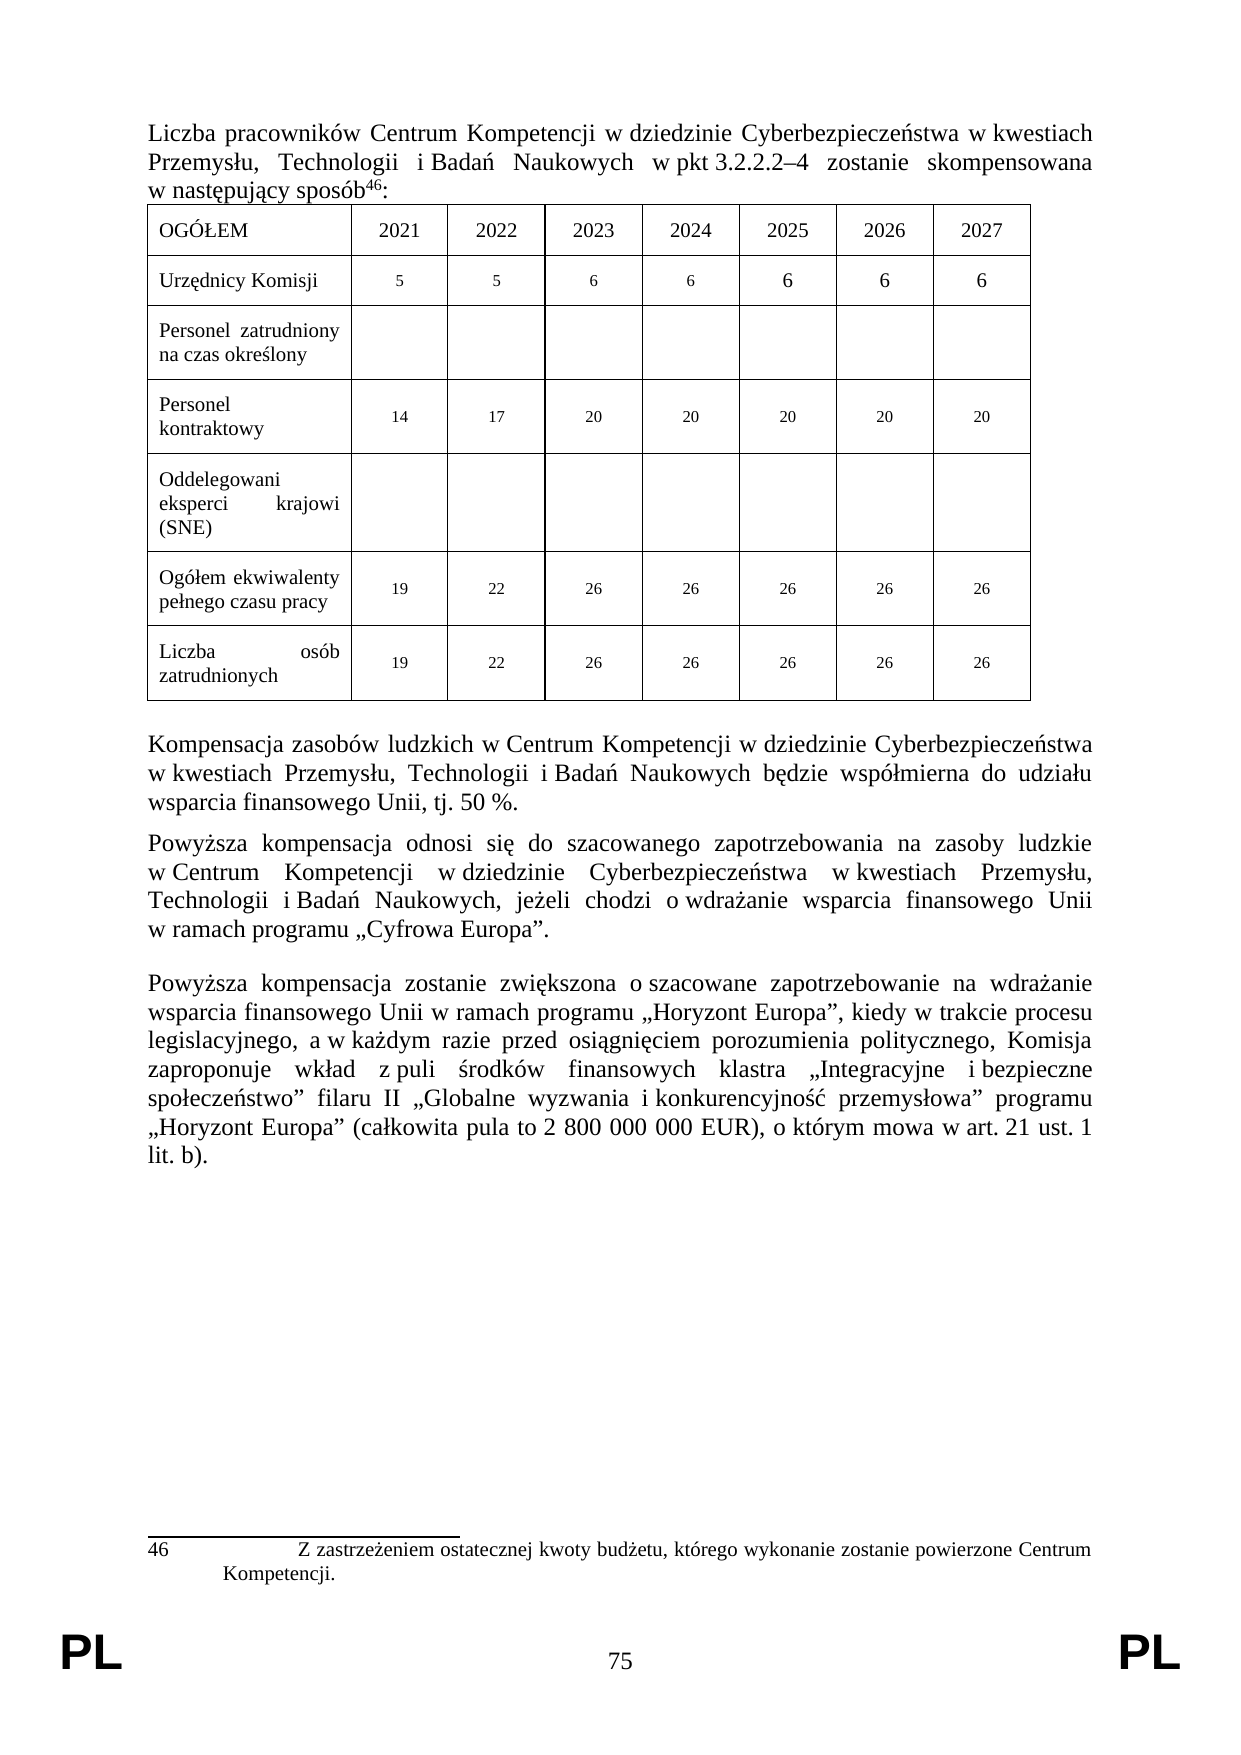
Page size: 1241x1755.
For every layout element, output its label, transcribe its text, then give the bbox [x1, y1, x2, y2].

table_cell Liczba osób zatrudnionych [148, 626, 351, 699]
table_cell [352, 454, 447, 551]
table_cell [837, 306, 933, 379]
table_cell 26 [837, 626, 933, 699]
text Powyższa kompensacja zostanie zwiększona o szacowane zapotrzebowanie na wdrażanie wsparcia finansowego Unii w ramach programu „Horyzont Europa”, kiedy w trakcie procesu legislacyjnego, a w każdym razie przed osiągnięciem porozumienia politycznego, Komisja zaproponuje wkład z puli środków finansowych klastra „Integracyjne i bezpieczne społeczeństwo” filaru II „Globalne wyzwania i konkurencyjność przemysłowa” programu „Horyzont Europa” (całkowita pula to 2 800 000 000 EUR), o którym mowa w art. 21 ust. 1 lit. b). [148, 968, 1093, 1169]
table_cell 26 [934, 626, 1030, 699]
table_cell 19 [352, 626, 447, 699]
table_cell [934, 454, 1030, 551]
table_cell 6 [934, 256, 1030, 304]
table_header OGÓŁEM [148, 205, 351, 254]
table_cell 22 [448, 552, 544, 625]
table_header 2027 [934, 205, 1030, 254]
table_cell 6 [837, 256, 933, 304]
table_cell 5 [352, 256, 447, 304]
table_cell 20 [934, 380, 1030, 453]
table_cell [837, 454, 933, 551]
table_cell 26 [740, 552, 836, 625]
table_cell 17 [448, 380, 544, 453]
table_cell Ogółem ekwiwalenty pełnego czasu pracy [148, 552, 351, 625]
table_cell 6 [740, 256, 836, 304]
table_cell 26 [546, 626, 642, 699]
table_cell 26 [643, 626, 739, 699]
text Powyższa kompensacja odnosi się do szacowanego zapotrzebowania na zasoby ludzkie w Centrum Kompetencji w dziedzinie Cyberbezpieczeństwa w kwestiach Przemysłu, Technologii i Badań Naukowych, jeżeli chodzi o wdrażanie wsparcia finansowego Unii w ramach programu „Cyfrowa Europa”. [148, 828, 1093, 943]
table_cell Oddelegowani eksperci krajowi (SNE) [148, 454, 351, 551]
text Z zastrzeżeniem ostatecznej kwoty budżetu, którego wykonanie zostanie powierzone Centrum Kompetencji. [148, 1537, 1093, 1585]
text Kompensacja zasobów ludzkich w Centrum Kompetencji w dziedzinie Cyberbezpieczeństwa w kwestiach Przemysłu, Technologii i Badań Naukowych będzie współmierna do udziału wsparcia finansowego Unii, tj. 50 %. [148, 729, 1093, 816]
table_cell [740, 306, 836, 379]
table_cell 26 [837, 552, 933, 625]
table_cell 22 [448, 626, 544, 699]
table_cell [448, 454, 544, 551]
table_cell 20 [740, 380, 836, 453]
table_cell [546, 454, 642, 551]
text Liczba pracowników Centrum Kompetencji w dziedzinie Cyberbezpieczeństwa w kwestiach Przemysłu, Technologii i Badań Naukowych w pkt 3.2.2.2–4 zostanie skompensowana w następujący sposób: [148, 118, 1093, 204]
table_cell [448, 306, 544, 379]
table_cell 6 [643, 256, 739, 304]
table_header 2026 [837, 205, 933, 254]
table_header 2024 [643, 205, 739, 254]
table_cell 14 [352, 380, 447, 453]
table_cell 19 [352, 552, 447, 625]
table_cell [546, 306, 642, 379]
table_cell 6 [546, 256, 642, 304]
table_header 2025 [740, 205, 836, 254]
table_cell 5 [448, 256, 544, 304]
table_cell [643, 306, 739, 379]
table_cell 26 [740, 626, 836, 699]
table_header 2022 [448, 205, 544, 254]
table_cell [934, 306, 1030, 379]
table_cell 20 [546, 380, 642, 453]
table_cell 26 [934, 552, 1030, 625]
table_header 2023 [546, 205, 642, 254]
table_cell 20 [837, 380, 933, 453]
table_cell 20 [643, 380, 739, 453]
table_cell Personel zatrudniony na czas określony [148, 306, 351, 379]
table_cell 26 [643, 552, 739, 625]
table_cell [740, 454, 836, 551]
table_cell Personel kontraktowy [148, 380, 351, 453]
table_header 2021 [352, 205, 447, 254]
table_cell Urzędnicy Komisji [148, 256, 351, 304]
table_cell [352, 306, 447, 379]
table_cell [643, 454, 739, 551]
table_cell 26 [546, 552, 642, 625]
